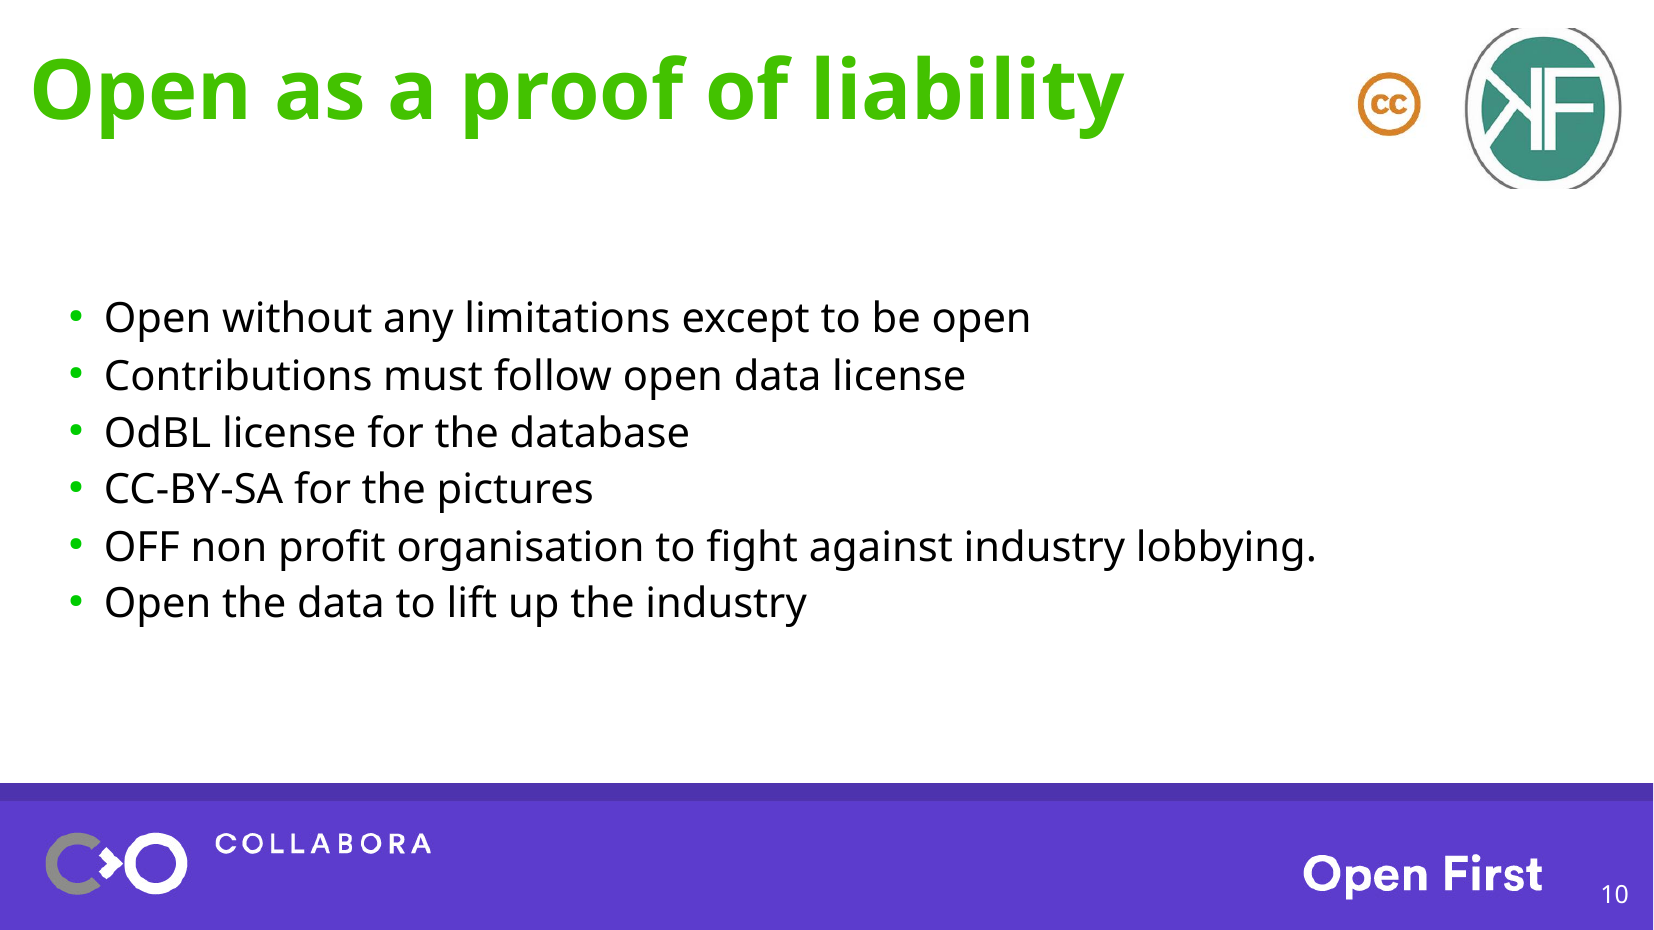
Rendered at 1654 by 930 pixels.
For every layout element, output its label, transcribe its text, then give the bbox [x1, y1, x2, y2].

text_box Open without any limitations except to be open Contributions must follow open data license OdBL license for the database CC-BY-SA for the pictures OFF non profit organisation to fight against industry lobbying. Open the data to lift up the industry [53, 280, 1415, 634]
title Open as a proof of liability [29, 28, 1463, 147]
picture [0, 0, 1654, 930]
